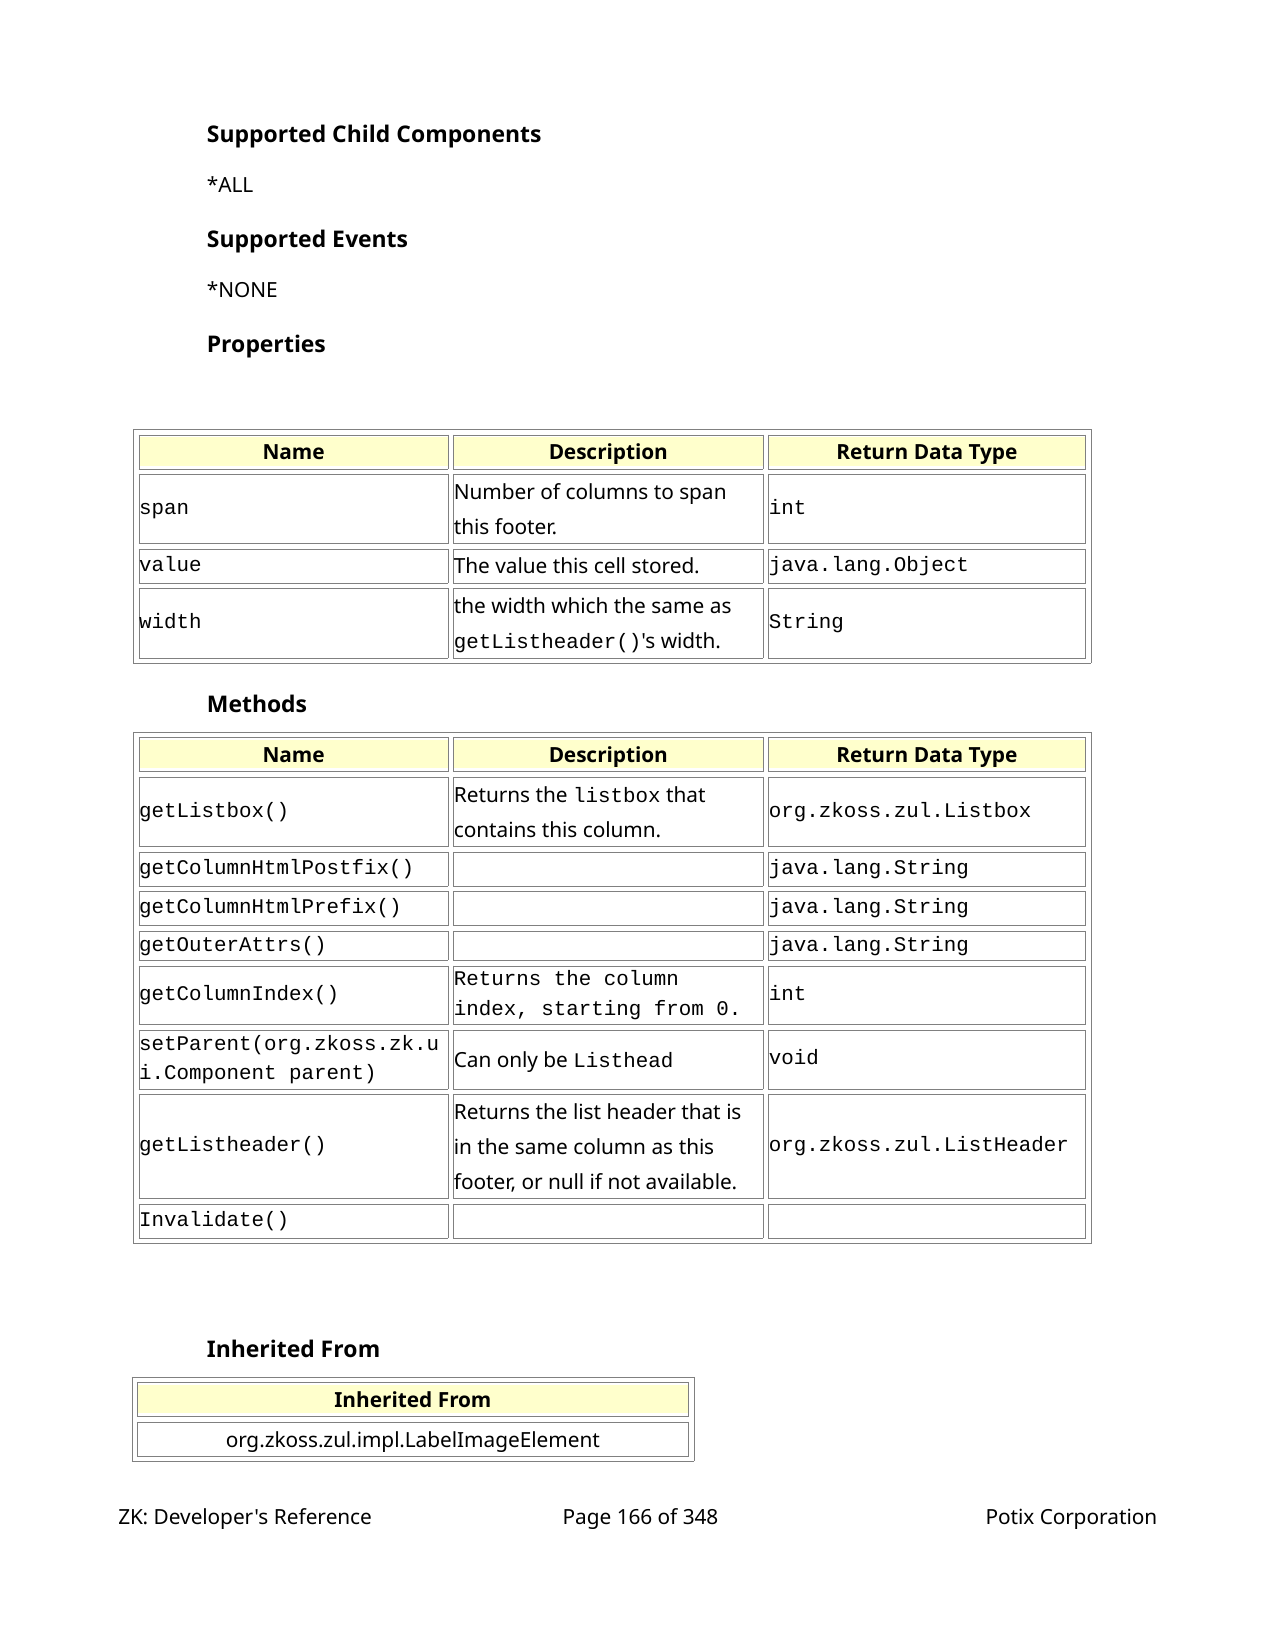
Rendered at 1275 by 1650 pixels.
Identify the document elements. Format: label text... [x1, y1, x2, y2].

table_cell java.lang.Object [766, 543, 1088, 583]
table_cell org.zkoss.zul.Listbox [766, 771, 1088, 846]
table_cell Invalidate() [136, 1198, 451, 1238]
table_cell [454, 853, 763, 886]
table_cell [766, 1198, 1088, 1238]
table_cell [451, 925, 766, 960]
table_header Return Data Type [766, 430, 1088, 468]
table_cell getListheader() [136, 1089, 451, 1198]
table_header Inherited From [134, 1378, 691, 1416]
table_cell [451, 1198, 766, 1238]
table_cell java.lang.String [766, 925, 1088, 960]
subtitle Supported Events [207, 223, 1157, 254]
table_cell java.lang.String [766, 846, 1088, 886]
table_cell Can only be Listhead [451, 1024, 766, 1088]
table_cell Returns the column index, starting from 0. [451, 960, 766, 1024]
table_cell [454, 932, 763, 960]
table_cell [454, 892, 763, 925]
table_cell getColumnIndex() [136, 960, 451, 1024]
table_cell the width which the same as getListheader()'s width. [451, 583, 766, 658]
table_cell [769, 1205, 1085, 1238]
table_cell Number of columns to span this footer. [451, 469, 766, 543]
table_header Name [136, 733, 451, 771]
table_cell getColumnHtmlPrefix() [136, 886, 451, 925]
table_cell [451, 886, 766, 925]
table_cell void [766, 1024, 1088, 1088]
table_cell [454, 1205, 763, 1238]
table_cell getColumnHtmlPostfix() [136, 846, 451, 886]
subtitle Inherited From [207, 1333, 1157, 1364]
table_header Description [451, 733, 766, 771]
table_cell value [136, 543, 451, 583]
table_cell org.zkoss.zul.ListHeader [766, 1089, 1088, 1198]
table_header Return Data Type [766, 733, 1088, 771]
table_cell int [766, 960, 1088, 1024]
table_cell setParent(org.zkoss.zk.ui.Component parent) [136, 1024, 451, 1088]
table_cell Returns the list header that is in the same column as this footer, or null if not available. [451, 1089, 766, 1198]
table_cell String [766, 583, 1088, 658]
table_cell width [136, 583, 451, 658]
text *ALL [207, 170, 1157, 198]
table_header Name [136, 430, 451, 468]
table_cell [451, 846, 766, 886]
table_cell getListbox() [136, 771, 451, 846]
table_header Description [451, 430, 766, 468]
table_cell getOuterAttrs() [136, 925, 451, 960]
subtitle Properties [207, 328, 1157, 359]
table_cell org.zkoss.zul.impl.LabelImageElement [134, 1416, 691, 1456]
table_cell The value this cell stored. [451, 543, 766, 583]
table_cell int [766, 469, 1088, 543]
table_cell java.lang.String [766, 886, 1088, 925]
subtitle Methods [207, 688, 1157, 719]
table_cell span [136, 469, 451, 543]
text *NONE [207, 275, 1157, 303]
subtitle Supported Child Components [207, 118, 1157, 149]
table_cell Returns the listbox that contains this column. [451, 771, 766, 846]
